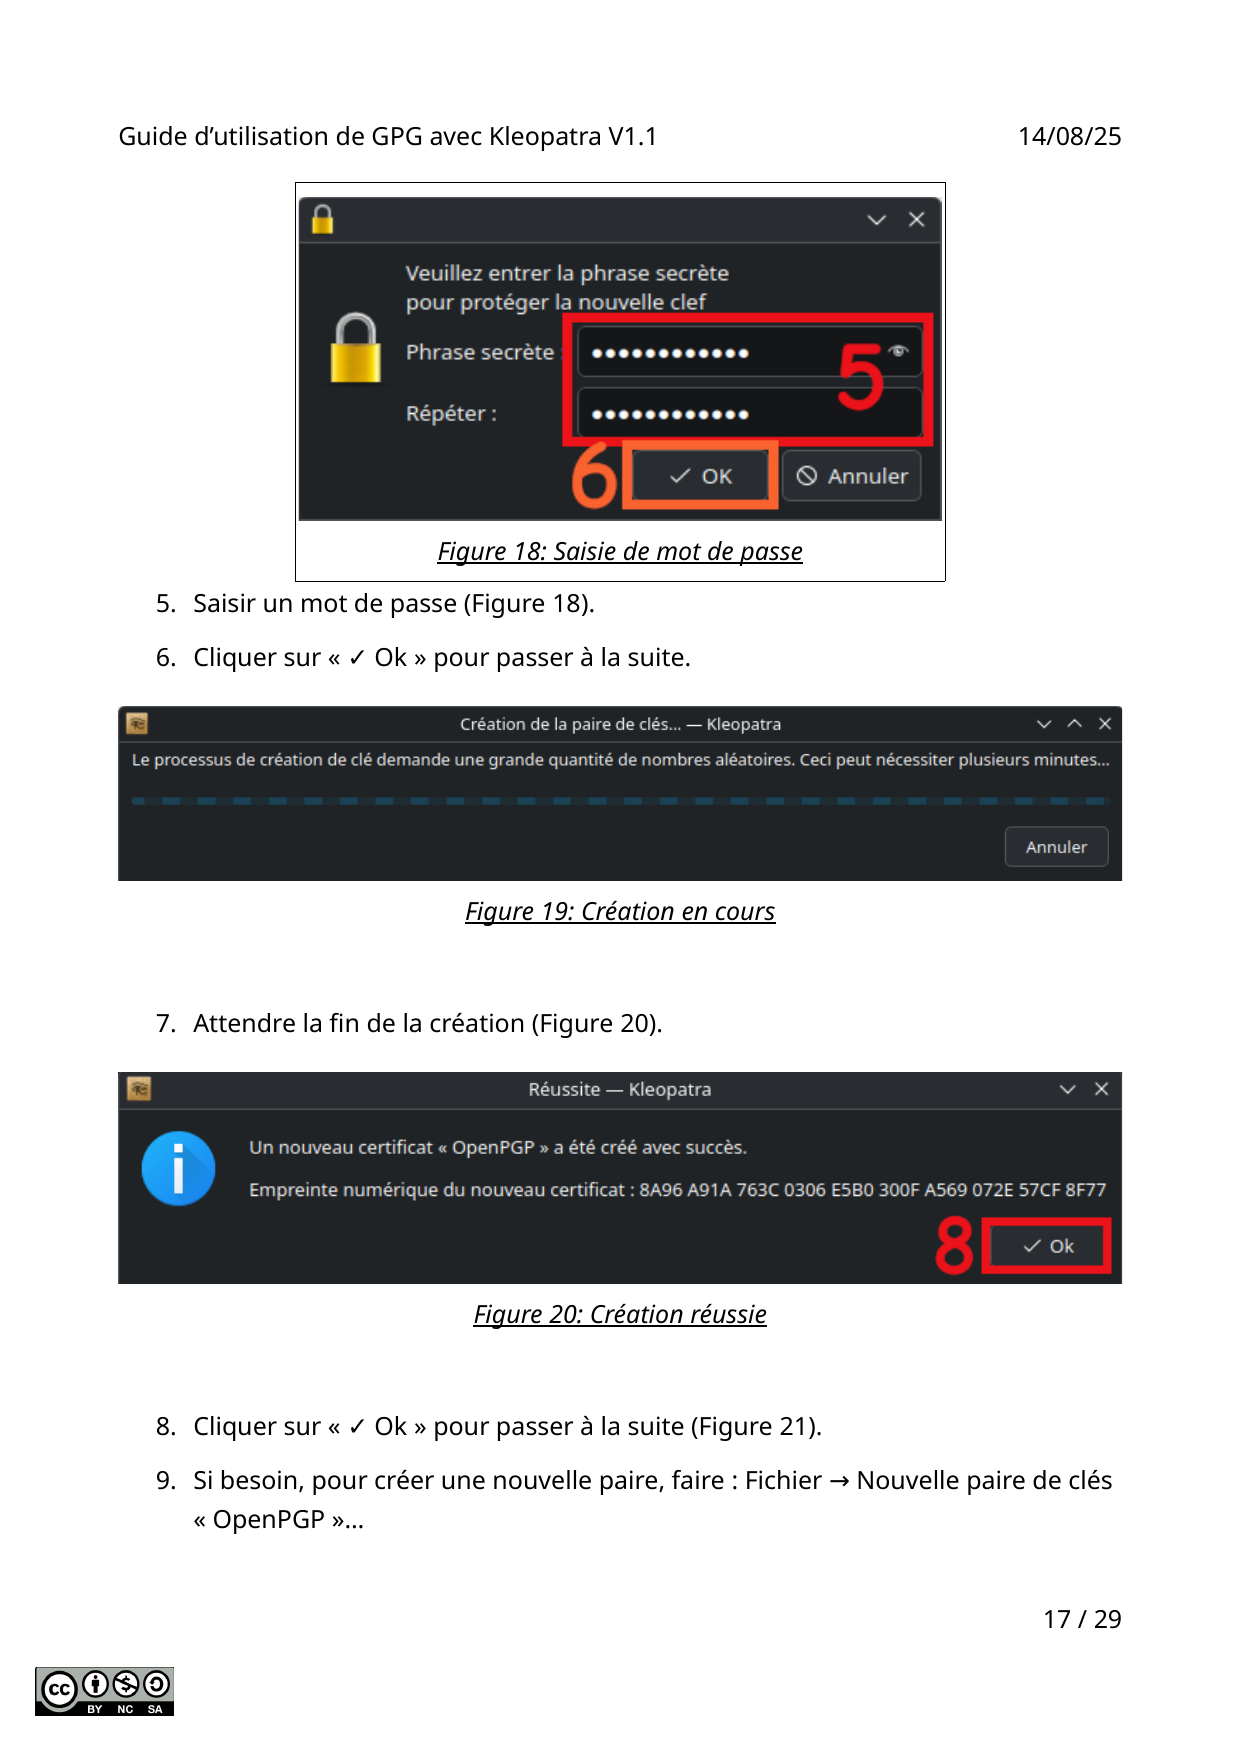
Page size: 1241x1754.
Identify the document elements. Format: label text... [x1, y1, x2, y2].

list Si besoin, pour créer une nouvelle paire, faire : Fichier → Nouvelle paire de clés « OpenPGP »… [156, 1463, 1122, 1536]
picture [118, 1072, 1123, 1284]
text Figure 19: Création en cours [118, 881, 1122, 927]
list Attendre la fin de la création (Figure 20). [156, 1006, 1122, 1040]
list Cliquer sur « ✓ Ok » pour passer à la suite (Figure 21). [156, 1409, 1122, 1443]
text Figure 20: Création réussie [118, 1284, 1122, 1330]
picture [298, 197, 942, 521]
list Figure 18: Saisie de mot de passe [298, 521, 942, 567]
list Cliquer sur « ✓ Ok » pour passer à la suite. [156, 640, 1122, 674]
picture [118, 706, 1123, 881]
picture [35, 1667, 174, 1716]
list Saisir un mot de passe (Figure 18). [156, 182, 1122, 620]
